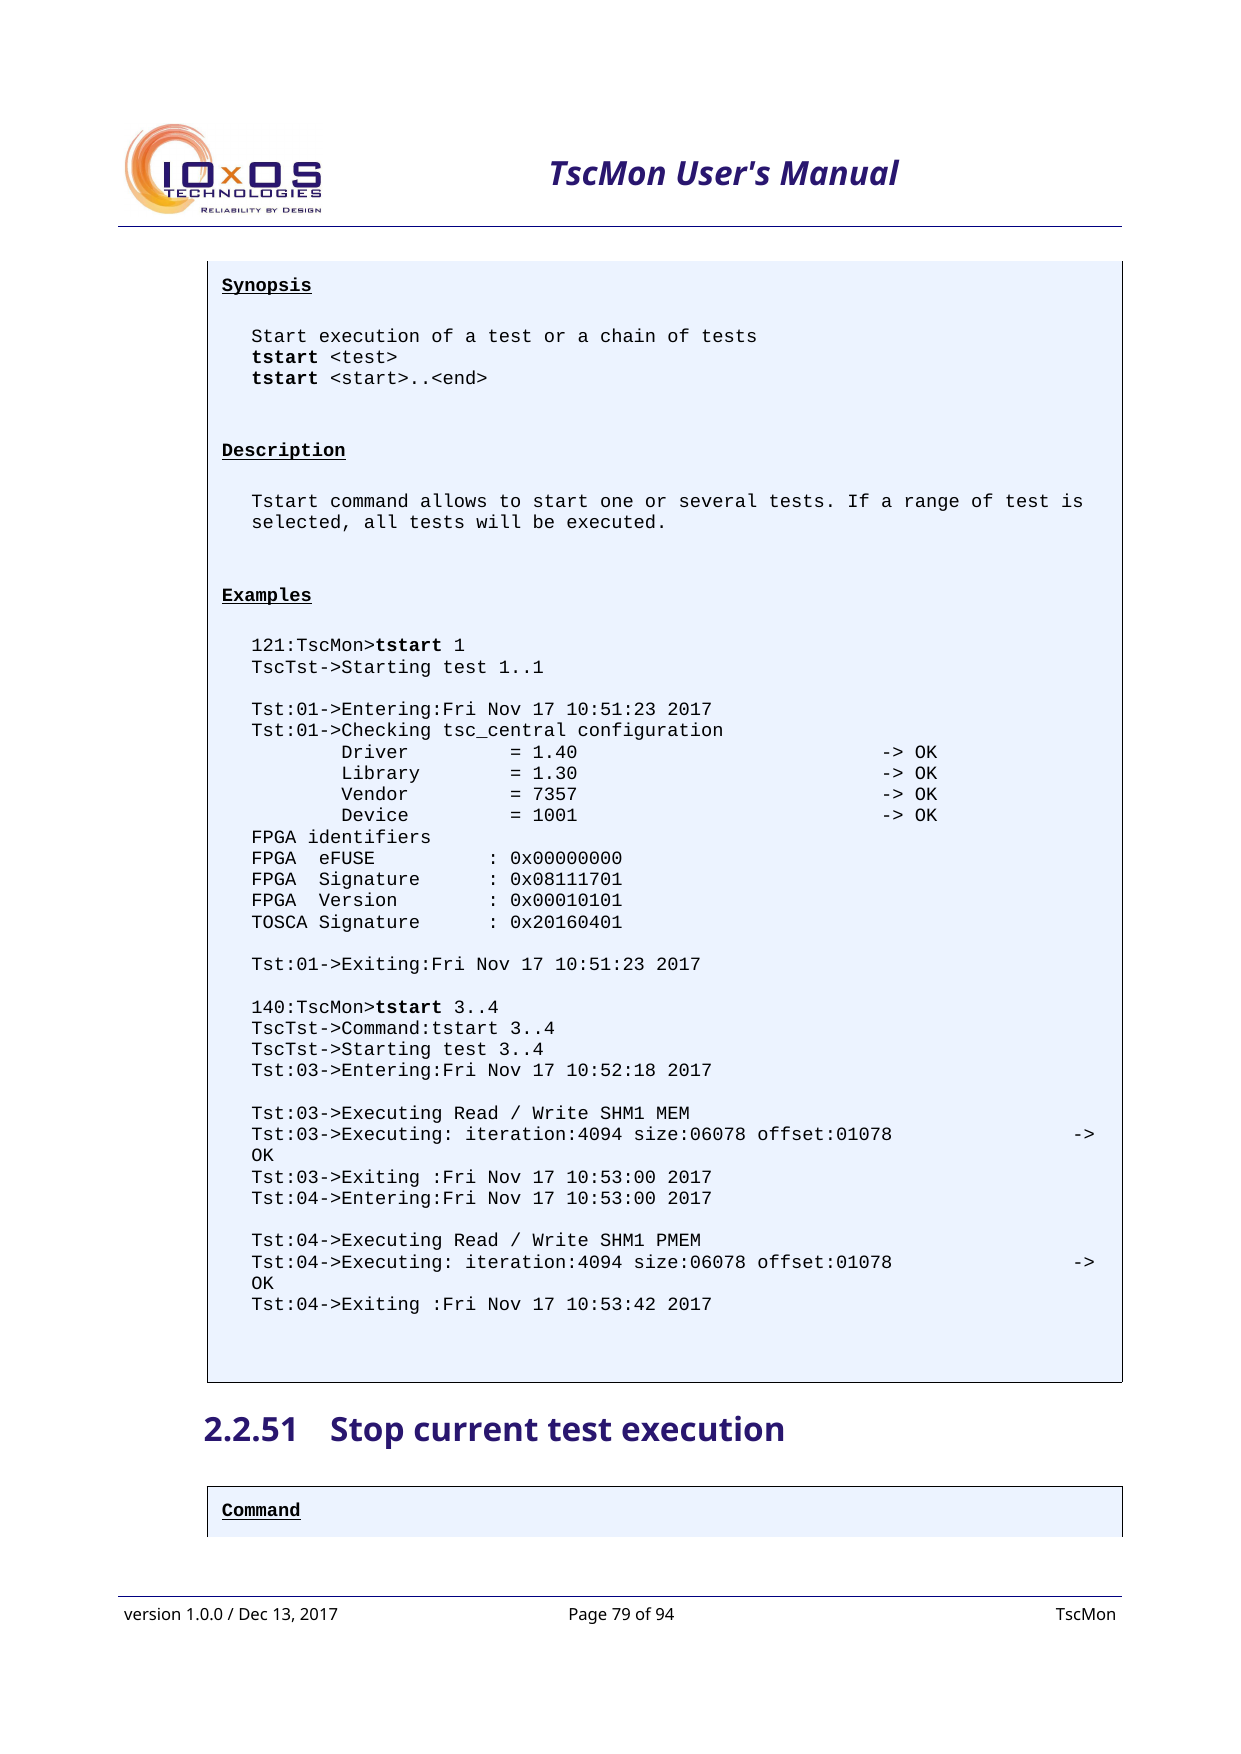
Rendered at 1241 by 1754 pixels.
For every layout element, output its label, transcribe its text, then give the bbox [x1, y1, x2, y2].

text Tst:01->Checking tsc_central configuration [208, 721, 1122, 742]
text Tst:04->Entering:Fri Nov 17 10:53:00 2017 [208, 1189, 1122, 1210]
text tstart <test> [208, 348, 1122, 369]
text tstart <start>..<end> [208, 369, 1122, 390]
text Vendor = 7357 -> OK [208, 785, 1122, 806]
text Tst:03->Executing: iteration:4094 size:06078 offset:01078 -> OK [208, 1125, 1122, 1167]
text TOSCA Signature : 0x20160401 [208, 912, 1122, 934]
text Command [208, 1487, 1122, 1537]
text Tst:01->Exiting:Fri Nov 17 10:51:23 2017 [208, 955, 1122, 976]
text Tst:03->Executing Read / Write SHM1 MEM [208, 1104, 1122, 1125]
text Device = 1001 -> OK [208, 806, 1122, 827]
text TscTst->Command:tstart 3..4 [208, 1019, 1122, 1040]
text FPGA identifiers [208, 827, 1122, 849]
text Tstart command allows to start one or several tests. If a range of test is selected, all tests will be executed. [208, 477, 1122, 534]
subtitle Description [208, 426, 1122, 477]
subtitle Stop current test execution [195, 1406, 1122, 1451]
text Tst:04->Executing: iteration:4094 size:06078 offset:01078 -> OK [208, 1252, 1122, 1295]
text FPGA Version : 0x00010101 [208, 891, 1122, 912]
subtitle Examples [208, 571, 1122, 621]
text Tst:04->Exiting :Fri Nov 17 10:53:42 2017 [208, 1295, 1122, 1331]
text FPGA eFUSE : 0x00000000 [208, 849, 1122, 870]
text Start execution of a test or a chain of tests [208, 312, 1122, 348]
text Tst:01->Entering:Fri Nov 17 10:51:23 2017 [208, 700, 1122, 721]
text Tst:03->Exiting :Fri Nov 17 10:53:00 2017 [208, 1167, 1122, 1189]
subtitle Synopsis [208, 261, 1122, 312]
text Driver = 1.40 -> OK [208, 742, 1122, 764]
text 140:TscMon>tstart 3..4 [208, 997, 1122, 1019]
text TscTst->Starting test 3..4 [208, 1040, 1122, 1061]
text Tst:03->Entering:Fri Nov 17 10:52:18 2017 [208, 1061, 1122, 1082]
text 121:TscMon>tstart 1 [208, 621, 1122, 657]
text Library = 1.30 -> OK [208, 764, 1122, 785]
text TscTst->Starting test 1..1 [208, 657, 1122, 679]
picture [123, 123, 323, 217]
text FPGA Signature : 0x08111701 [208, 870, 1122, 891]
text Tst:04->Executing Read / Write SHM1 PMEM [208, 1231, 1122, 1252]
